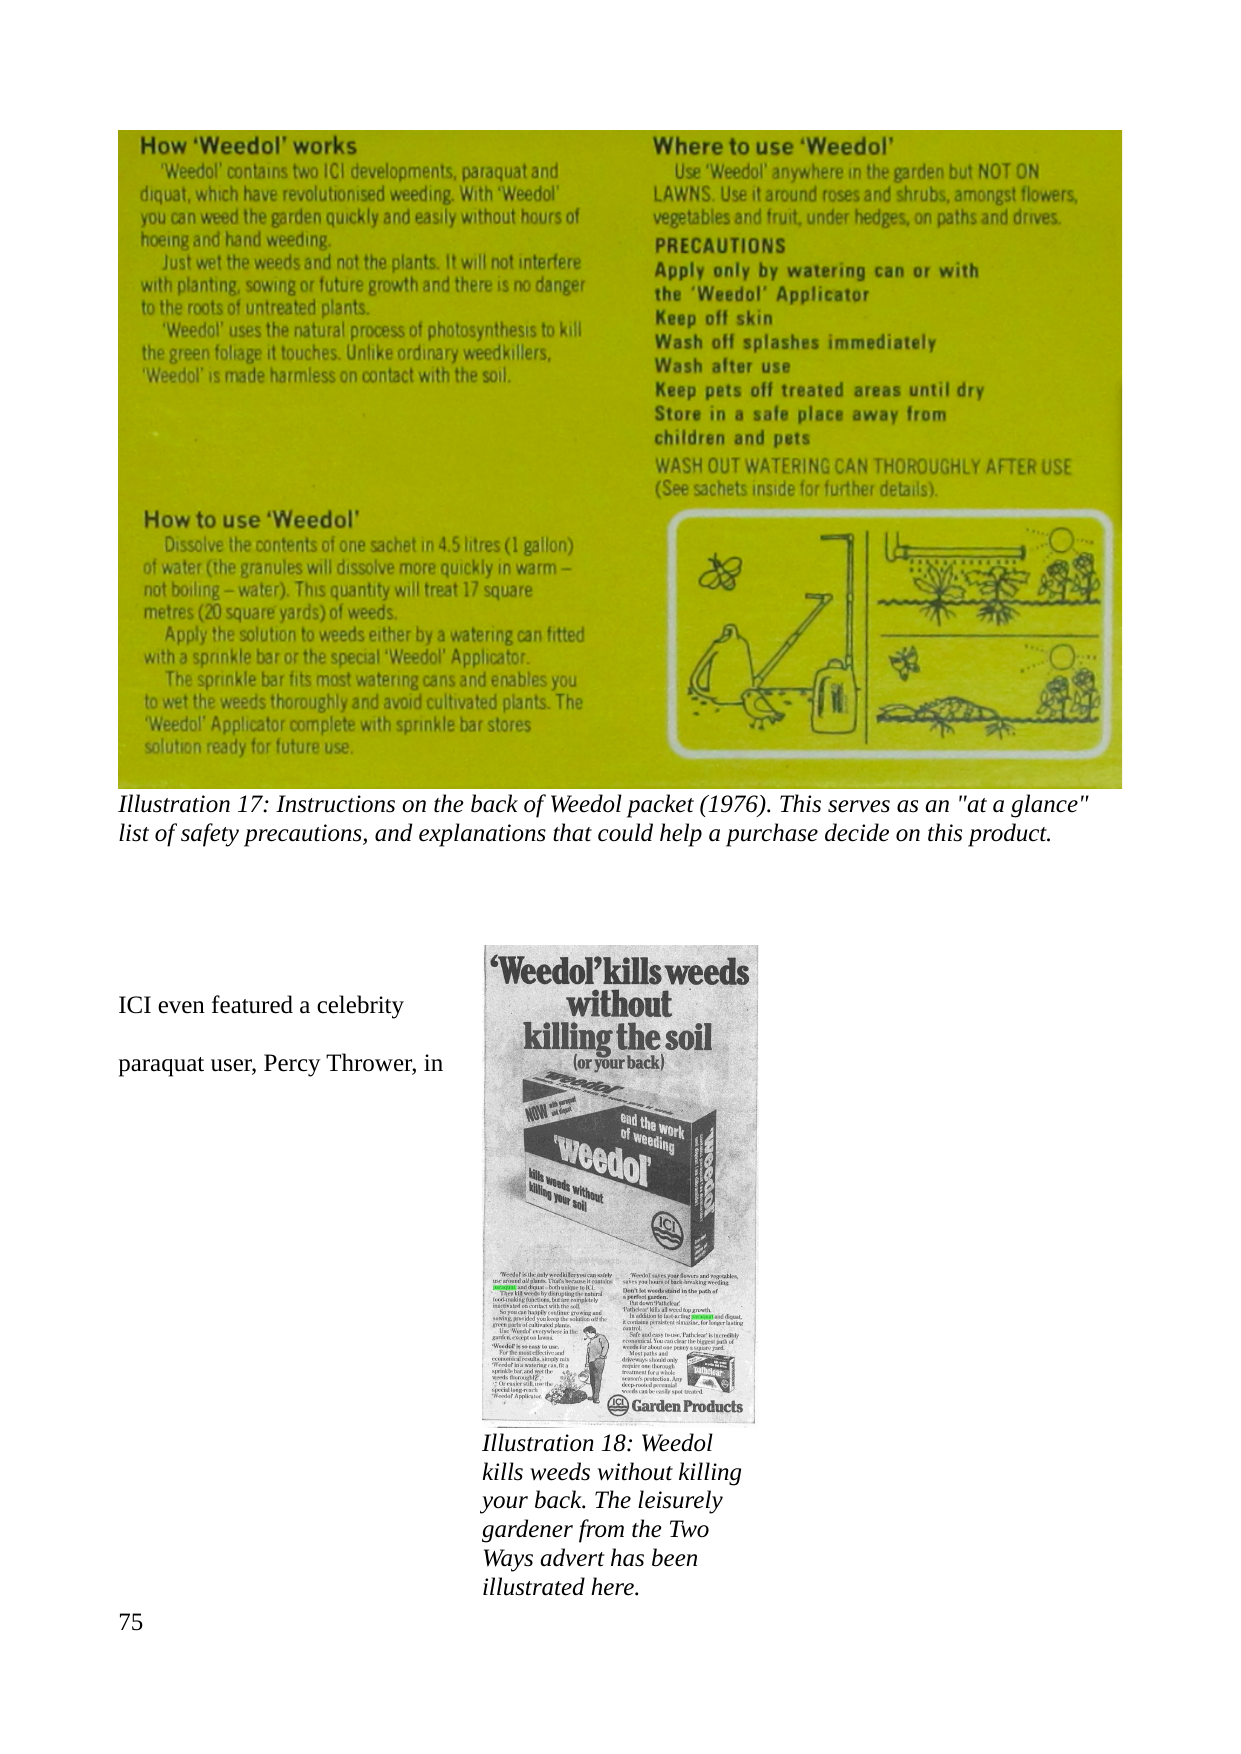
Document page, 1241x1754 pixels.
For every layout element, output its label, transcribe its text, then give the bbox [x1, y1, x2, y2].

picture [481, 945, 759, 1428]
text Illustration 18: Weedol kills weeds without killing your back. The leisurely gardener from the Two Ways advert has been illustrated here. [482, 1428, 758, 1600]
text [759, 990, 1122, 1077]
text Illustration 17: Instructions on the back of Weedol packet (1976). This serves as an "at a glance" list of safety precautions, and explanations that could help a purchase decide on this product. [118, 789, 1122, 847]
picture [118, 130, 1123, 789]
text ICI even featured a celebrity paraquat user, Percy Thrower, in [118, 990, 481, 1077]
